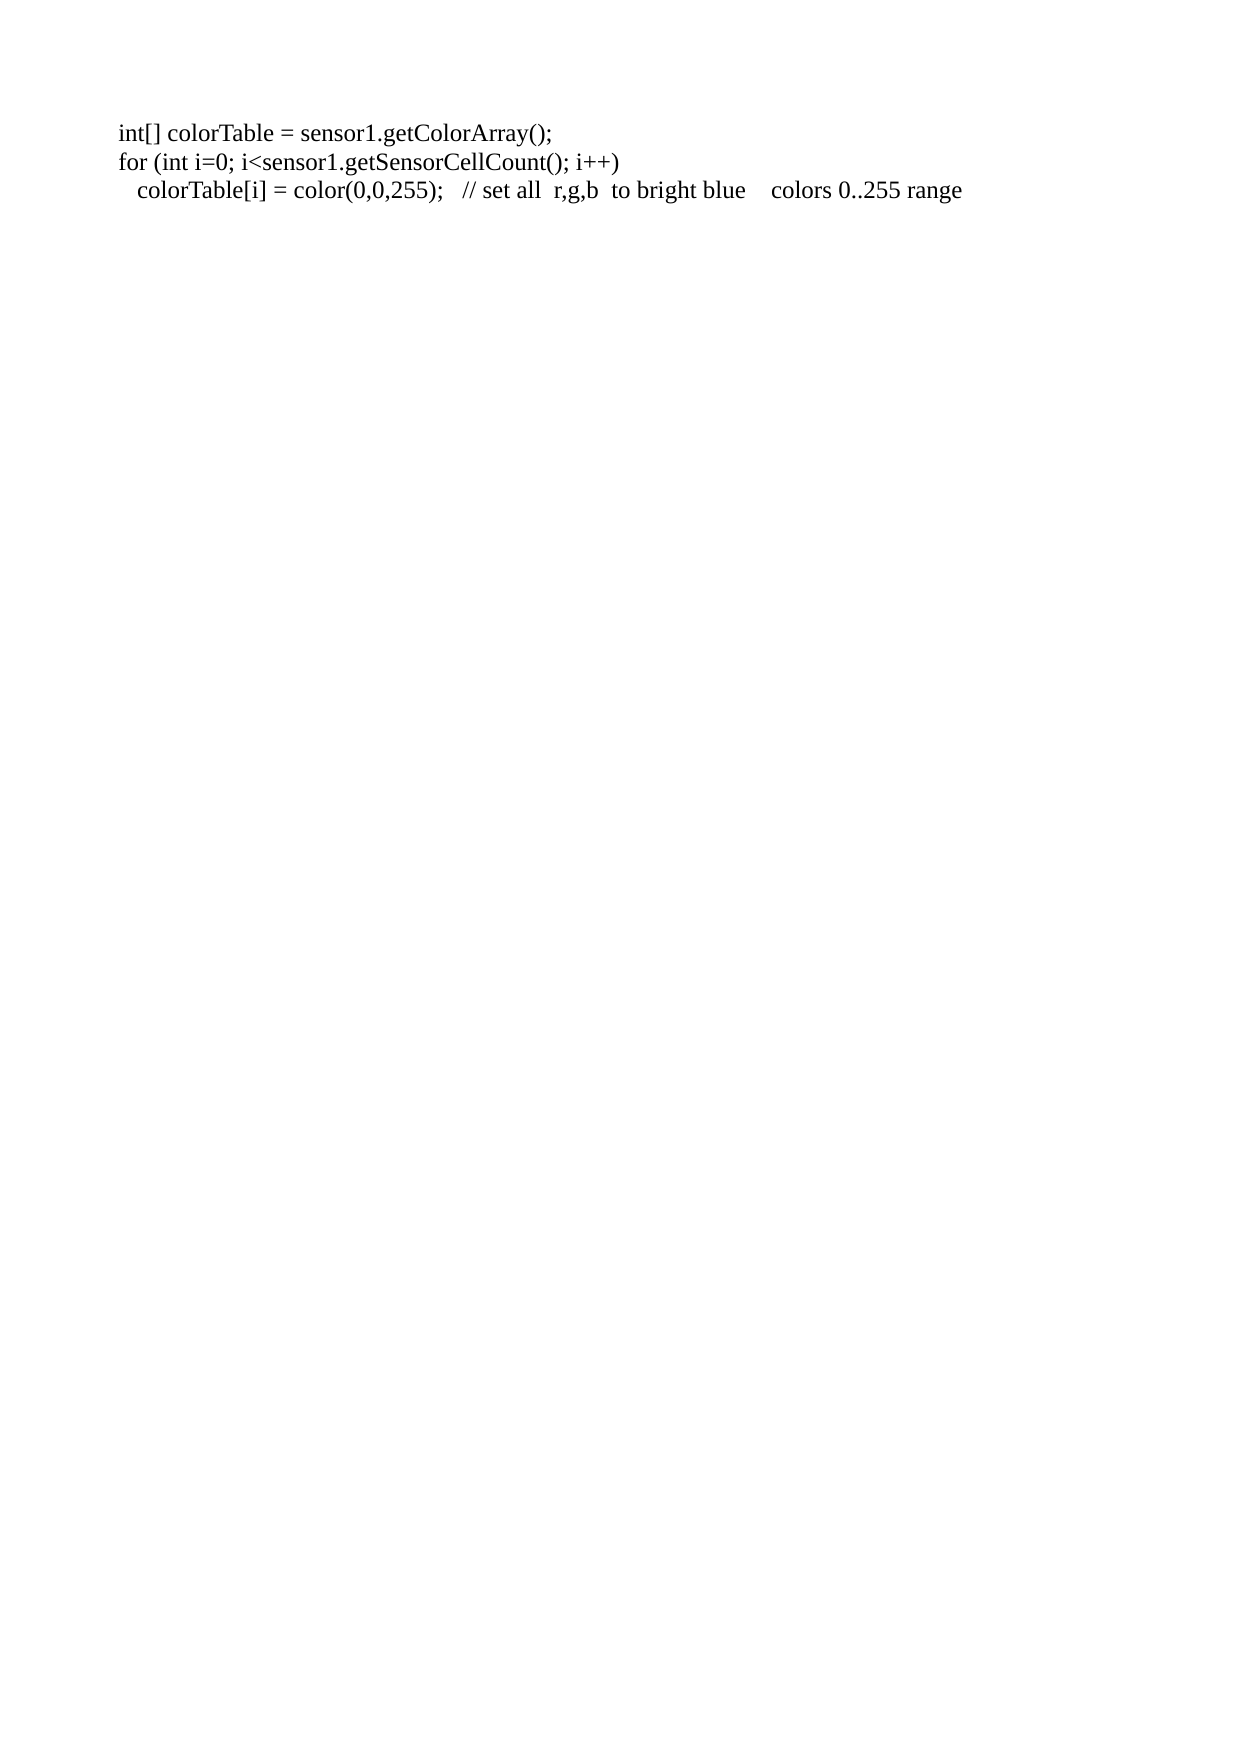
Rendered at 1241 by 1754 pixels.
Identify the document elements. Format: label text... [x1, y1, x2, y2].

text for (int i=0; i<sensor1.getSensorCellCount(); i++) [118, 147, 1122, 176]
text int[] colorTable = sensor1.getColorArray(); [118, 118, 1122, 147]
text colorTable[i] = color(0,0,255); // set all r,g,b to bright blue colors 0..255 range [118, 176, 1122, 204]
